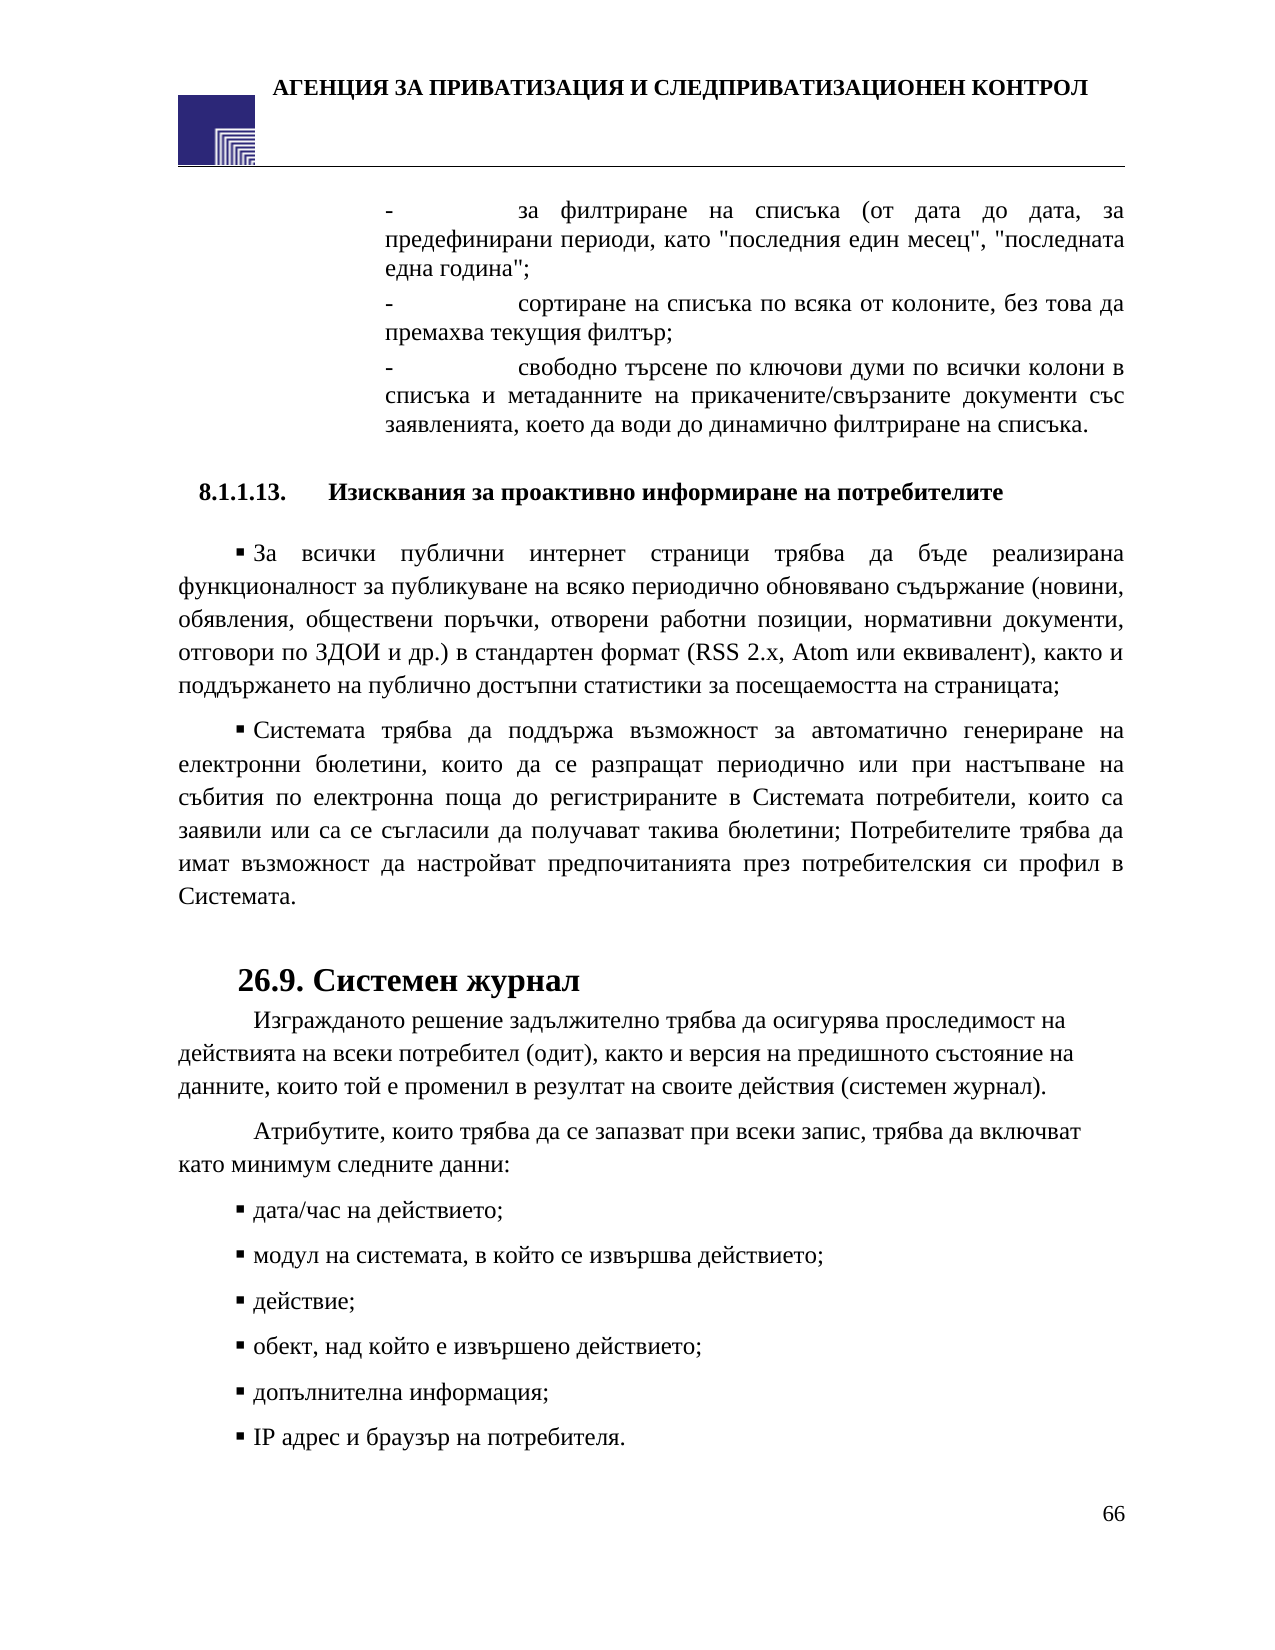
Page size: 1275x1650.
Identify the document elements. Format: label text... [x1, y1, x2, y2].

list обект, над който е извършено действието; [178, 1331, 1125, 1360]
list сортиране на списъка по всяка от колоните, без това да премахва текущия филтър; [385, 288, 1125, 345]
list модул на системата, в който се извършва действието; [178, 1240, 1125, 1269]
list за филтриране на списъка (от дата до дата, за предефинирани периоди, като "последния един месец", "последната една година"; [385, 195, 1125, 282]
list допълнителна информация; [178, 1377, 1125, 1406]
list Системата трябва да поддържа възможност за автоматично генериране на електронни бюлетини, които да се разпращат периодично или при настъпване на събития по електронна поща до регистрираните в Системата потребители, които са заявили или са се съгласили да получават такива бюлетини; Потребителите трябва да имат възможност да настройват предпочитанията през потребителския си профил в Системата. [178, 716, 1125, 909]
subtitle Изисквания за проактивно информиране на потребителите [178, 477, 1125, 506]
text Атрибутите, които трябва да се запазват при всеки запис, трябва да включват като минимум следните данни: [178, 1116, 1125, 1178]
list дата/час на действието; [178, 1195, 1125, 1223]
text Изгражданото решение задължително трябва да осигурява проследимост на действията на всеки потребител (одит), както и версия на предишното състояние на данните, които той е променил в резултат на своите действия (системен журнал). [178, 1005, 1125, 1099]
list За всички публични интернет страници трябва да бъде реализирана функционалност за публикуване на всяко периодично обновявано съдържание (новини, обявления, обществени поръчки, отворени работни позиции, нормативни документи, отговори по ЗДОИ и др.) в стандартен формат (RSS 2.х, Atom или еквивалент), както и поддържането на публично достъпни статистики за посещаемостта на страницата; [178, 538, 1125, 699]
list IP адрес и браузър на потребителя. [178, 1422, 1125, 1451]
subtitle Системен журнал [237, 961, 1125, 999]
list свободно търсене по ключови думи по всички колони в списъка и метаданните на прикачените/свързаните документи със заявленията, което да води до динамично филтриране на списъка. [385, 352, 1125, 438]
list действие; [178, 1286, 1125, 1314]
